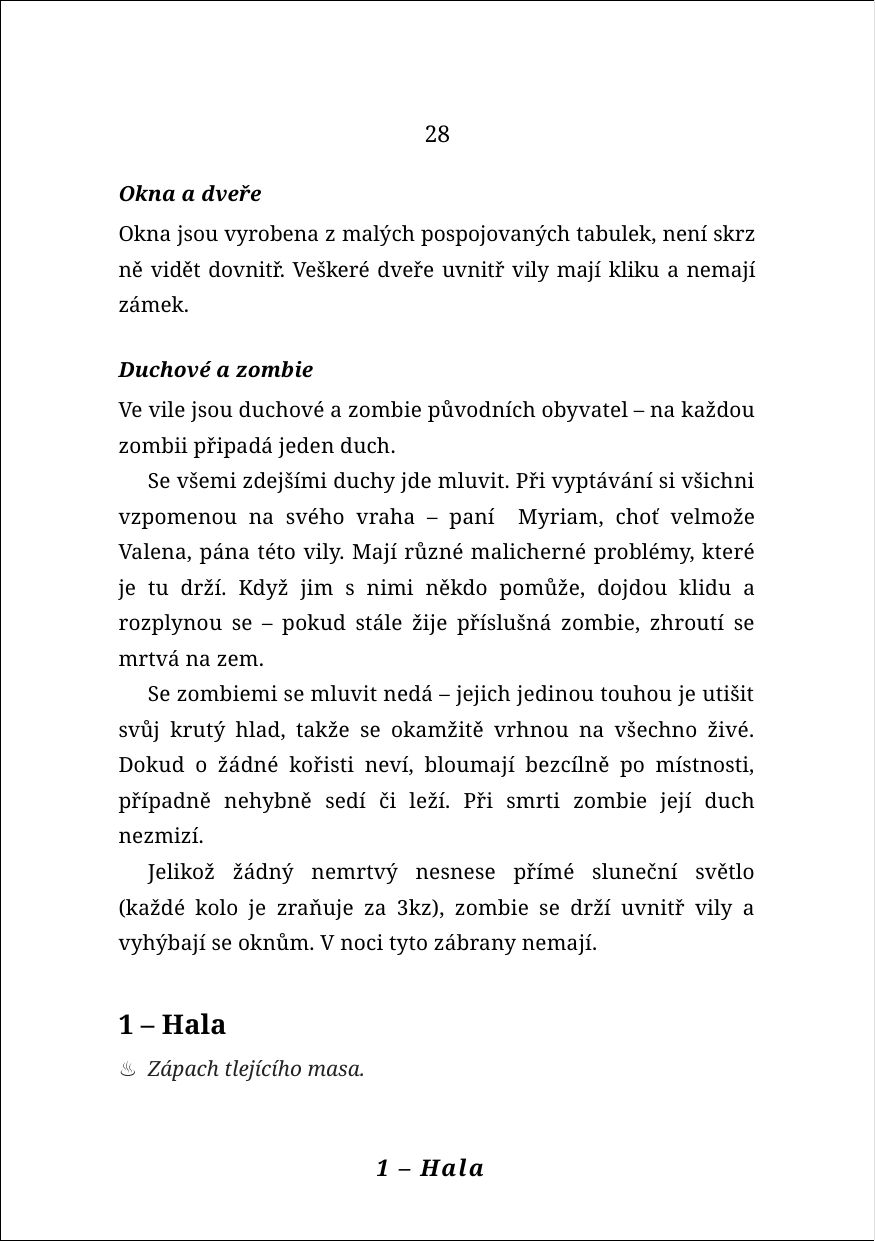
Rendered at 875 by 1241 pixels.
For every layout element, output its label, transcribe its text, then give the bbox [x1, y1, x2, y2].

text Okna jsou vyrobena z malých pospojovaných tabulek, není skrz ně vidět dovnitř. Veškeré dveře uvnitř vily mají kliku a nemají zámek. [118, 219, 756, 319]
subtitle Okna a dveře [118, 179, 756, 207]
text Ve vile jsou duchové a zombie původních obyvatel – na každou zombii připadá jeden duch. Se všemi zdejšími duchy jde mluvit. Při vyptávání si všichni vzpomenou na svého vraha – paní Myriam, choť velmože Valena, pána této vily. Mají různé malicherné problémy, které je tu drží. Když jim s nimi někdo pomůže, dojdou klidu a rozplynou se – pokud stále žije příslušná zombie, zhroutí se mrtvá na zem. Se zombiemi se mluvit nedá – jejich jedinou touhou je utišit svůj krutý hlad, takže se okamžitě vrhnou na všechno živé. Dokud o žádné kořisti neví, bloumají bezcílně po místnosti, případně nehybně sedí či leží. Při smrti zombie její duch nezmizí. Jelikož žádný nemrtvý nesnese přímé sluneční světlo (každé kolo je zraňuje za 3kz), zombie se drží uvnitř vily a vyhýbají se oknům. V noci tyto zábrany nemají. [118, 395, 756, 957]
subtitle 1 – Hala [118, 1005, 756, 1042]
subtitle Duchové a zombie [118, 355, 756, 384]
text ♨ Zápach tlejícího masa. [118, 1054, 756, 1082]
